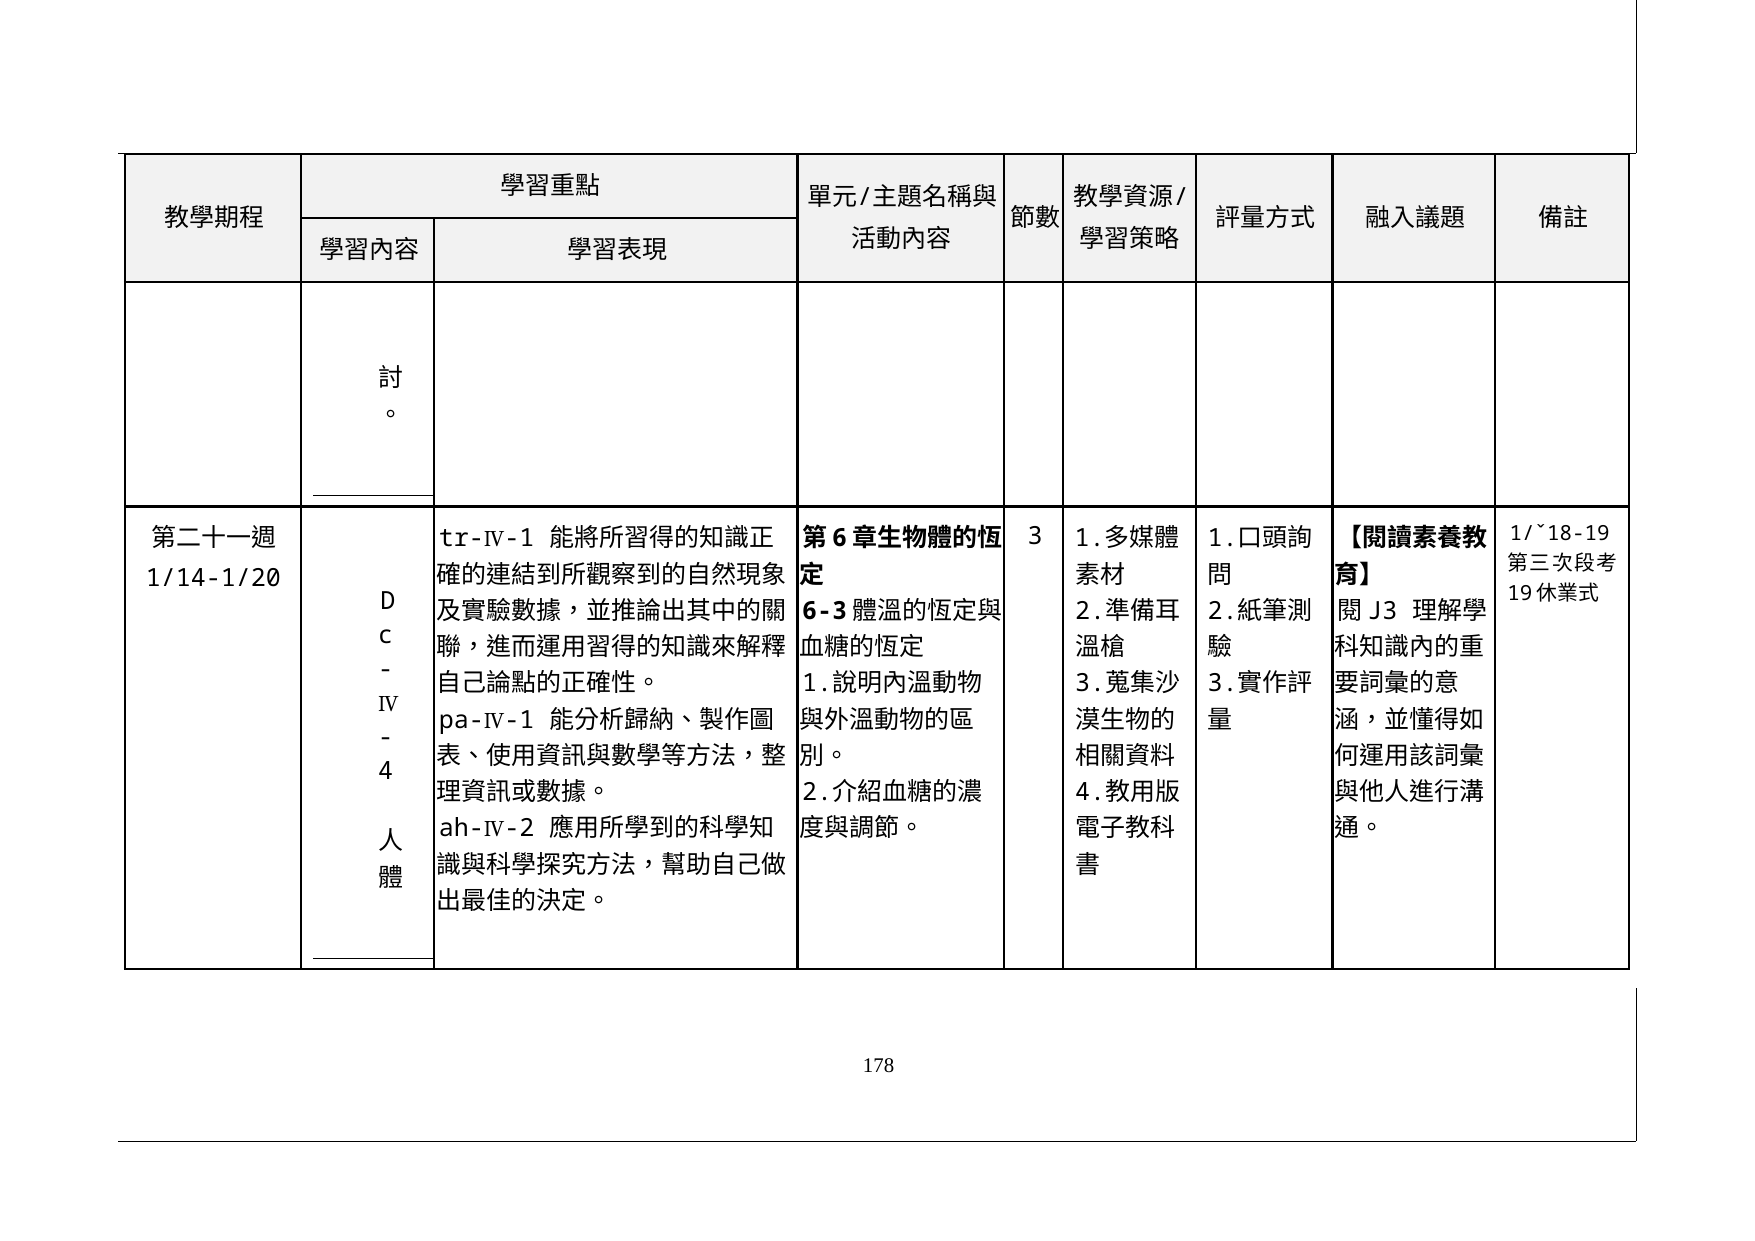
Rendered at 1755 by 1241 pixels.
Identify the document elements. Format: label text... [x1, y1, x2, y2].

table_cell [126, 283, 300, 505]
table_cell [1064, 283, 1195, 505]
table_cell 討。 [302, 283, 433, 505]
table_cell [435, 283, 796, 505]
table_cell 1.多媒體素材 2.準備耳溫槍 3.蒐集沙漠生物的相關資料 4.教用版電子教科書 [1064, 508, 1195, 968]
table_cell 第6章生物體的恆定 6-3體溫的恆定與血糖的恆定 1.說明內溫動物與外溫動物的區別。 2.介紹血糖的濃度與調節。 [799, 508, 1003, 968]
table_header 學習重點 [302, 155, 796, 217]
table_cell 學習表現 [435, 219, 796, 281]
table_cell 1/ˇ18-19第三次段考 19休業式 [1496, 508, 1628, 968]
table_header 備註 [1496, 155, 1628, 281]
table_cell [1496, 283, 1628, 505]
table_header 單元/主題名稱與活動內容 [799, 155, 1003, 281]
table_header 教學資源/學習策略 [1064, 155, 1195, 281]
table_cell 1.口頭詢問 2.紙筆測驗 3.實作評量 [1197, 508, 1331, 968]
table_cell tr-Ⅳ-1 能將所習得的知識正確的連結到所觀察到的自然現象及實驗數據，並推論出其中的關聯，進而運用習得的知識來解釋自己論點的正確性。 pa-Ⅳ-1 能分析歸納、製作圖表、使用資訊與數學等方法，整理資訊或數據。 ah-Ⅳ-2 應用所學到的科學知識與科學探究方法，幫助自己做出最佳的決定。 [435, 508, 796, 968]
table_cell [1005, 283, 1062, 505]
table_cell [1334, 283, 1494, 505]
table_cell 【閱讀素養教育】 閱J3 理解學科知識內的重要詞彙的意涵，並懂得如何運用該詞彙與他人進行溝通。 [1334, 508, 1494, 968]
table_cell 第二十一週1/14-1/20 [126, 508, 300, 968]
table_cell 學習內容 [302, 219, 433, 281]
table_header 融入議題 [1334, 155, 1494, 281]
table_header 評量方式 [1197, 155, 1331, 281]
table_header 節數 [1005, 155, 1062, 281]
table_cell Dc-Ⅳ-4 人體 [302, 508, 433, 968]
table_cell [799, 283, 1003, 505]
table_cell [1197, 283, 1331, 505]
table_cell 3 [1005, 508, 1062, 968]
table_header 教學期程 [126, 155, 300, 281]
